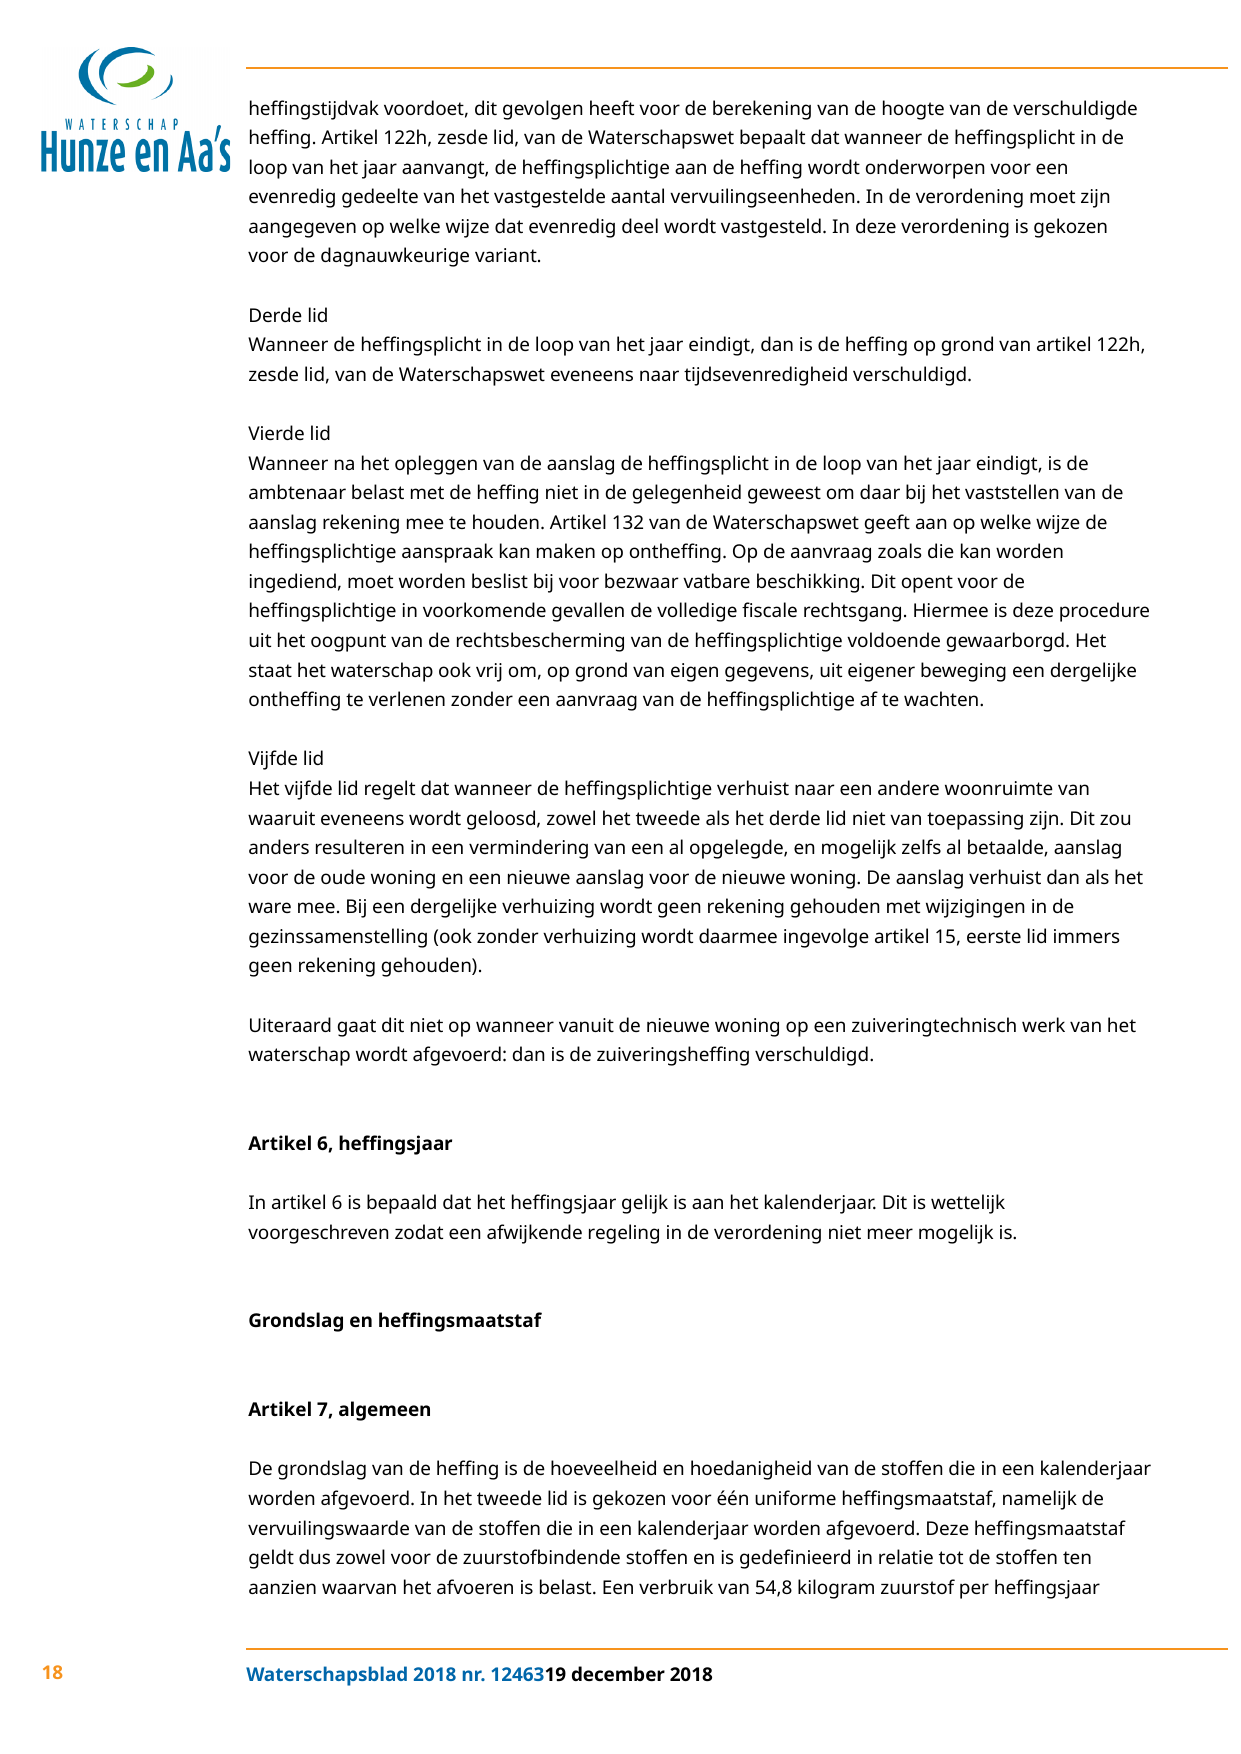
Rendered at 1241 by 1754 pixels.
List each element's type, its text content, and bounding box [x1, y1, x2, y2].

text Wanneer na het opleggen van de aanslag de heffingsplicht in de loop van het jaar eindigt, is de ambtenaar belast met de heffing niet in de gelegenheid geweest om daar bij het vaststellen van de aanslag rekening mee te houden. Artikel 132 van de Waterschapswet geeft aan op welke wijze de heffingsplichtige aanspraak kan maken op ontheffing. Op de aanvraag zoals die kan worden ingediend, moet worden beslist bij voor bezwaar vatbare beschikking. Dit opent voor de heffingsplichtige in voorkomende gevallen de volledige fiscale rechtsgang. Hiermee is deze procedure uit het oogpunt van de rechtsbescherming van de heffingsplichtige voldoende gewaarborgd. Het staat het waterschap ook vrij om, op grond van eigen gegevens, uit eigener beweging een dergelijke ontheffing te verlenen zonder een aanvraag van de heffingsplichtige af te wachten. [248, 450, 1152, 712]
text Derde lid [248, 302, 1152, 328]
picture [41, 47, 231, 172]
picture [183, 163, 191, 172]
picture [47, 154, 51, 172]
text Uiteraard gaat dit niet op wanneer vanuit de nieuwe woning op een zuiveringtechnisch werk van het waterschap wordt afgevoerd: dan is de zuiveringsheffing verschuldigd. [248, 1012, 1152, 1067]
text Vierde lid [248, 420, 1152, 446]
text Artikel 6, heffingsjaar [248, 1130, 1152, 1156]
text Grondslag en heffingsmaatstaf [248, 1308, 1152, 1333]
picture [226, 145, 231, 156]
text Vijfde lid [248, 746, 1152, 771]
text Het vijfde lid regelt dat wanneer de heffingsplichtige verhuist naar een andere woonruimte van waaruit eveneens wordt geloosd, zowel het tweede als het derde lid niet van toepassing zijn. Dit zou anders resulteren in een vermindering van een al opgelegde, en mogelijk zelfs al betaalde, aanslag voor de oude woning en een nieuwe aanslag voor de nieuwe woning. De aanslag verhuist dan als het ware mee. Bij een dergelijke verhuizing wordt geen rekening gehouden met wijzigingen in de gezinssamenstelling (ook zonder verhuizing wordt daarmee ingevolge artikel 15, eerste lid immers geen rekening gehouden). [248, 775, 1152, 978]
text heffingstijdvak voordoet, dit gevolgen heeft voor de berekening van de hoogte van de verschuldigde heffing. Artikel 122h, zesde lid, van de Waterschapswet bepaalt dat wanneer de heffingsplicht in de loop van het jaar aanvangt, de heffingsplichtige aan de heffing wordt onderworpen voor een evenredig gedeelte van het vastgestelde aantal vervuilingseenheden. In de verordening moet zijn aangegeven op welke wijze dat evenredig deel wordt vastgesteld. In deze verordening is gekozen voor de dagnauwkeurige variant. [248, 95, 1152, 268]
text Wanneer de heffingsplicht in de loop van het jaar eindigt, dan is de heffing op grond van artikel 122h, zesde lid, van de Waterschapswet eveneens naar tijdsevenredigheid verschuldigd. [248, 331, 1152, 387]
text In artikel 6 is bepaald dat het heffingsjaar gelijk is aan het kalenderjaar. Dit is wettelijk voorgeschreven zodat een afwijkende regeling in de verordening niet meer mogelijk is. [248, 1189, 1152, 1245]
text De grondslag van de heffing is de hoeveelheid en hoedanigheid van de stoffen die in een kalenderjaar worden afgevoerd. In het tweede lid is gekozen voor één uniforme heffingsmaatstaf, namelijk de vervuilingswaarde van de stoffen die in een kalenderjaar worden afgevoerd. Deze heffingsmaatstaf geldt dus zowel voor de zuurstofbindende stoffen en is gedefinieerd in relatie tot de stoffen ten aanzien waarvan het afvoeren is belast. Een verbruik van 54,8 kilogram zuurstof per heffingsjaar [248, 1456, 1152, 1600]
text Artikel 7, algemeen [248, 1396, 1152, 1422]
